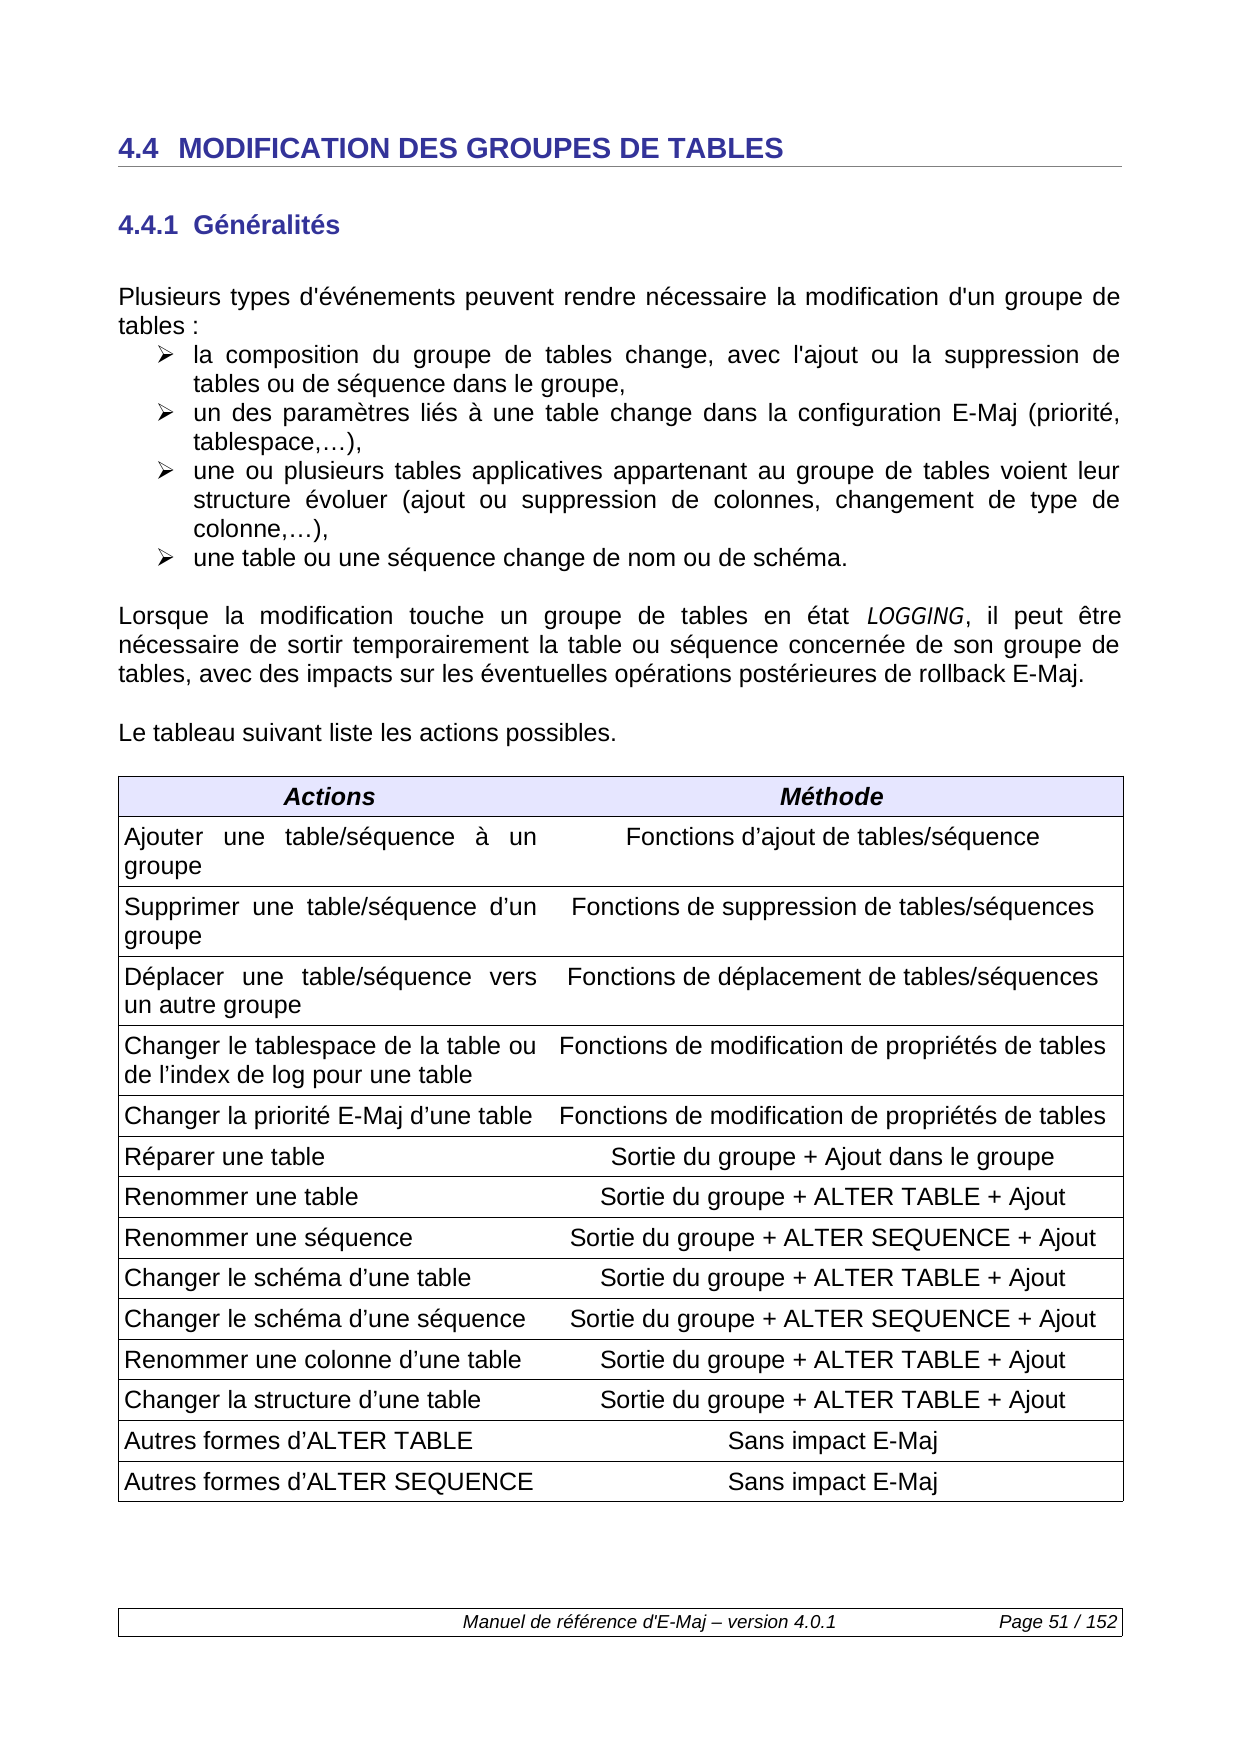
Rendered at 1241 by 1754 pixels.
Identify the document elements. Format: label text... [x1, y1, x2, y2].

table_cell Renommer une table [119, 1177, 543, 1217]
table_cell Ajouter une table/séquence à un groupe [119, 817, 543, 886]
table_cell Sortie du groupe + Ajout dans le groupe [543, 1137, 1123, 1176]
list une ou plusieurs tables applicatives appartenant au groupe de tables voient leur structure évoluer (ajout ou suppression de colonnes, changement de type de colonne,…), [156, 456, 1122, 543]
text Plusieurs types d'événements peuvent rendre nécessaire la modification d'un groupe de tables : [118, 281, 1122, 339]
subtitle Modification des groupes de tables [118, 131, 1122, 166]
list un des paramètres liés à une table change dans la configuration E-Maj (priorité, tablespace,…), [156, 398, 1122, 456]
table_cell Fonctions de suppression de tables/séquences [543, 887, 1123, 956]
table_header Méthode [543, 777, 1123, 816]
table_cell Déplacer une table/séquence vers un autre groupe [119, 957, 543, 1025]
list une table ou une séquence change de nom ou de schéma. [156, 543, 1122, 572]
subtitle Généralités [118, 209, 1122, 240]
table_cell Changer le schéma d’une table [119, 1259, 543, 1298]
text Le tableau suivant liste les actions possibles. [118, 717, 1122, 746]
table_cell Fonctions de modification de propriétés de tables [543, 1096, 1123, 1136]
text Lorsque la modification touche un groupe de tables en état LOGGING, il peut être nécessaire de sortir temporairement la table ou séquence concernée de son groupe de tables, avec des impacts sur les éventuelles opérations postérieures de rollback E-Maj. [118, 601, 1122, 688]
table_cell Renommer une séquence [119, 1218, 543, 1257]
table_cell Supprimer une table/séquence d’un groupe [119, 887, 543, 956]
table_cell Sans impact E-Maj [543, 1421, 1123, 1461]
table_cell Changer la priorité E-Maj d’une table [119, 1096, 543, 1136]
table_cell Fonctions de modification de propriétés de tables [543, 1026, 1123, 1095]
list la composition du groupe de tables change, avec l'ajout ou la suppression de tables ou de séquence dans le groupe, [156, 339, 1122, 398]
table_cell Sortie du groupe + ALTER TABLE + Ajout [543, 1259, 1123, 1298]
table_cell Autres formes d’ALTER TABLE [119, 1421, 543, 1461]
table_cell Renommer une colonne d’une table [119, 1340, 543, 1379]
table_cell Fonctions de déplacement de tables/séquences [543, 957, 1123, 1025]
table_cell Sortie du groupe + ALTER SEQUENCE + Ajout [543, 1299, 1123, 1339]
table_cell Changer la structure d’une table [119, 1380, 543, 1420]
table_cell Sans impact E-Maj [543, 1462, 1123, 1501]
table_cell Sortie du groupe + ALTER TABLE + Ajout [543, 1340, 1123, 1379]
table_cell Changer le tablespace de la table ou de l’index de log pour une table [119, 1026, 543, 1095]
table_cell Sortie du groupe + ALTER SEQUENCE + Ajout [543, 1218, 1123, 1257]
table_cell Sortie du groupe + ALTER TABLE + Ajout [543, 1177, 1123, 1217]
table_cell Sortie du groupe + ALTER TABLE + Ajout [543, 1380, 1123, 1420]
table_cell Réparer une table [119, 1137, 543, 1176]
table_cell Fonctions d’ajout de tables/séquence [543, 817, 1123, 886]
table_cell Changer le schéma d’une séquence [119, 1299, 543, 1339]
table_header Actions [119, 777, 543, 816]
table_cell Autres formes d’ALTER SEQUENCE [119, 1462, 543, 1501]
